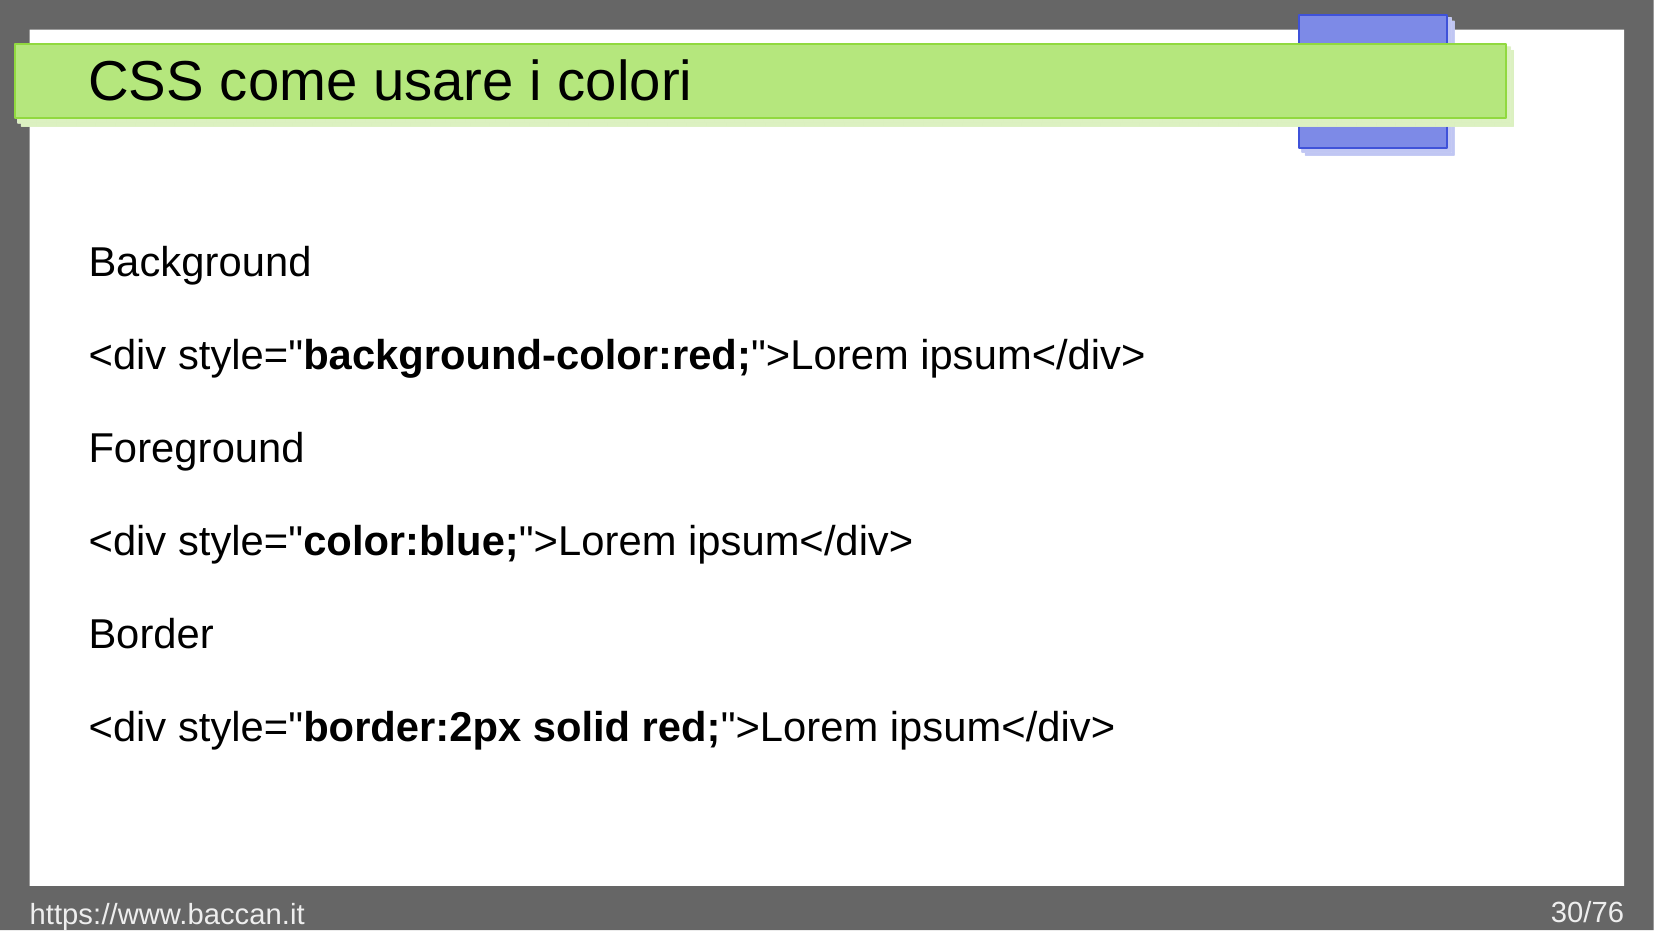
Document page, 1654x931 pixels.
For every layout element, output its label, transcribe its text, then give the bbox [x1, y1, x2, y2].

title CSS come usare i colori [88, 44, 1506, 119]
text_box Background <div style="background-color:red;">Lorem ipsum</div> Foreground <div style="color:blue;">Lorem ipsum</div> Border <div style="border:2px solid red;">Lorem ipsum</div> [88, 169, 1565, 820]
